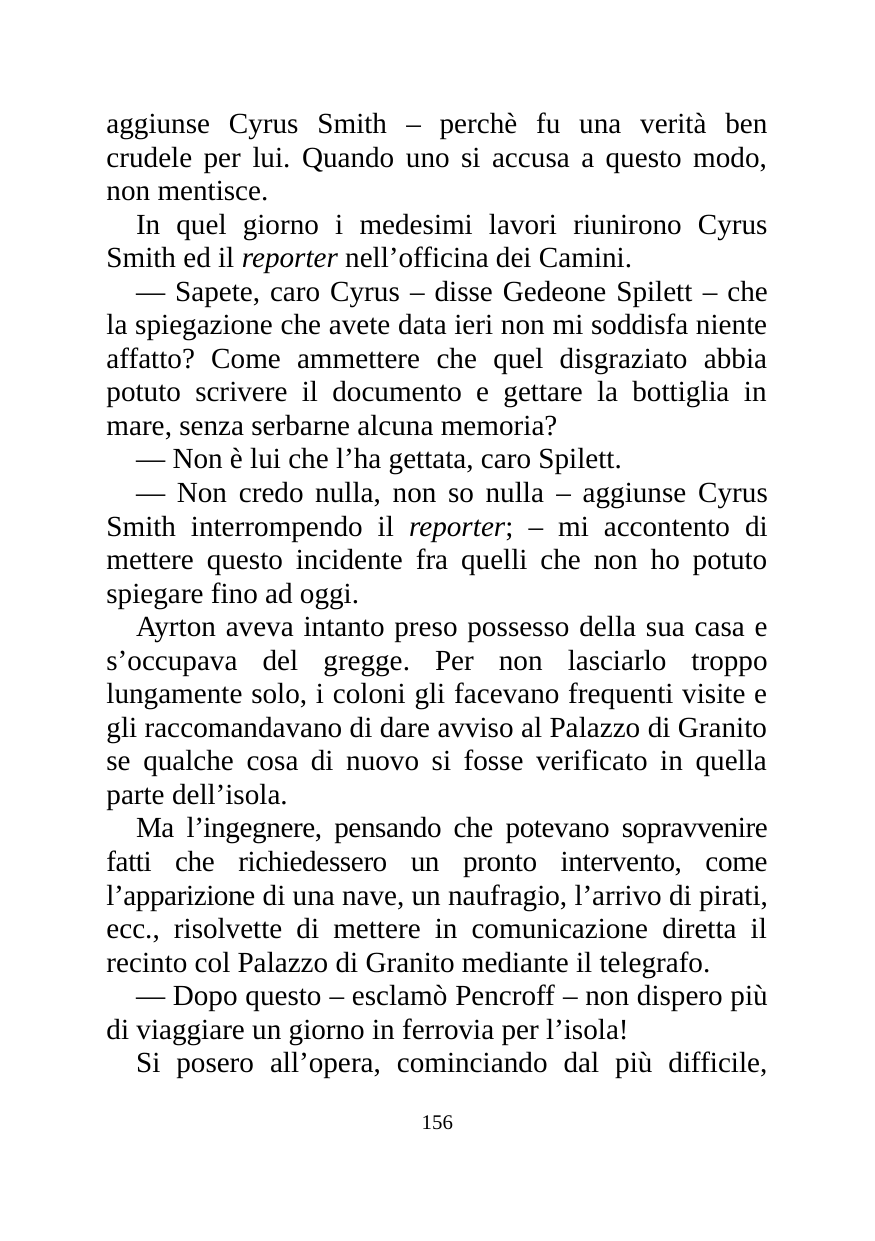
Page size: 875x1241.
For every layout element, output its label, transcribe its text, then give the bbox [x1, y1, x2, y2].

text — Non è lui che l’ha gettata, caro Spilett. [106, 442, 768, 475]
text Ma l’ingegnere, pensando che potevano sopravvenire fatti che richiedessero un pronto intervento, come l’apparizione di una nave, un naufragio, l’arrivo di pirati, ecc., risolvette di mettere in comunicazione diretta il recinto col Palazzo di Granito mediante il telegrafo. [106, 811, 768, 978]
text — Dopo questo – esclamò Pencroff – non dispero più di viaggiare un giorno in ferrovia per l’isola! [106, 978, 768, 1045]
text In quel giorno i medesimi lavori riunirono Cyrus Smith ed il reporter nell’officina dei Camini. [106, 207, 768, 274]
text aggiunse Cyrus Smith – perchè fu una verità ben crudele per lui. Quando uno si accusa a questo modo, non mentisce. [106, 106, 768, 207]
text Ayrton aveva intanto preso possesso della sua casa e s’occupava del gregge. Per non lasciarlo troppo lungamente solo, i coloni gli facevano frequenti visite e gli raccomandavano di dare avviso al Palazzo di Granito se qualche cosa di nuovo si fosse verificato in quella parte dell’isola. [106, 609, 768, 811]
text — Non credo nulla, non so nulla – aggiunse Cyrus Smith interrompendo il reporter; – mi accontento di mettere questo incidente fra quelli che non ho potuto spiegare fino ad oggi. [106, 475, 768, 609]
text — Sapete, caro Cyrus – disse Gedeone Spilett – che la spiegazione che avete data ieri non mi soddisfa niente affatto? Come ammettere che quel disgraziato abbia potuto scrivere il documento e gettare la bottiglia in mare, senza serbarne alcuna memoria? [106, 274, 768, 442]
text Si posero all’opera, cominciando dal più difficile, [106, 1045, 768, 1079]
